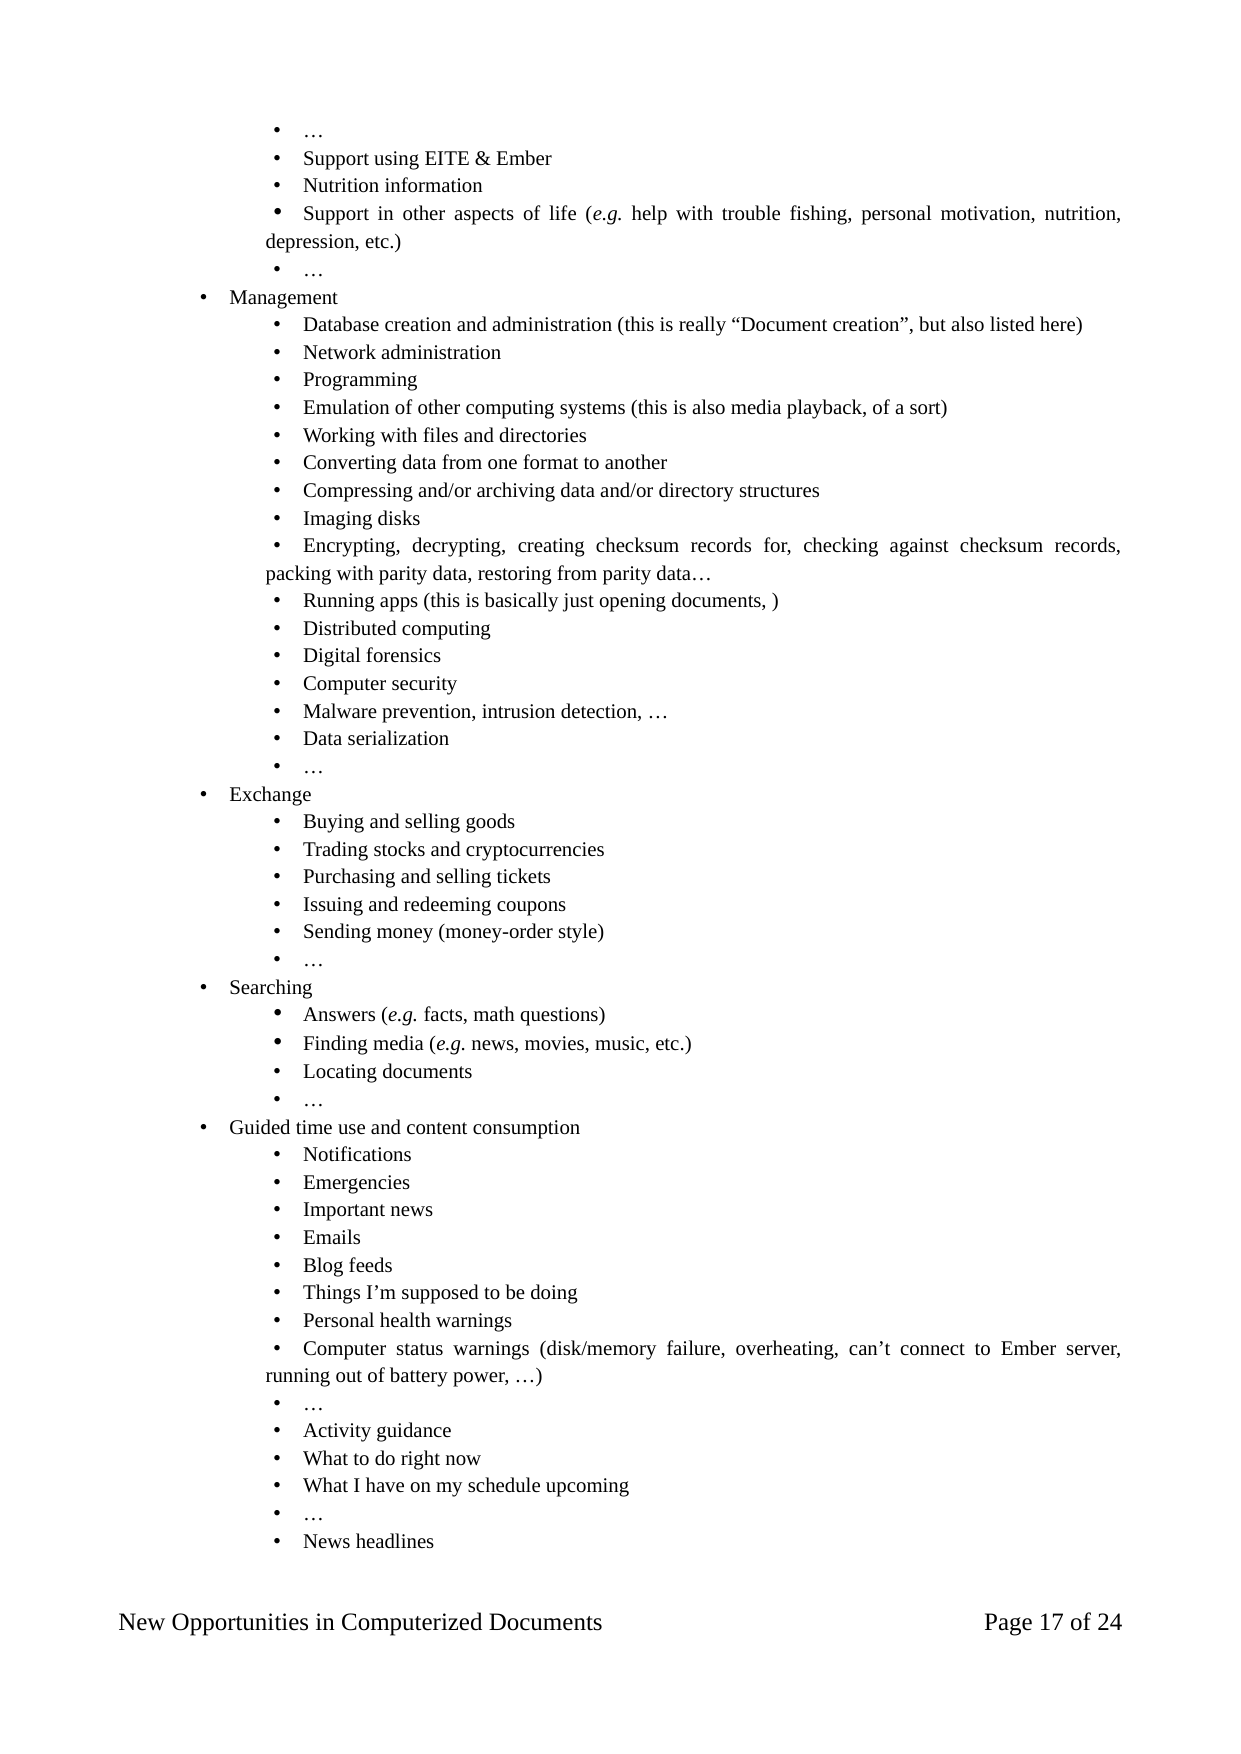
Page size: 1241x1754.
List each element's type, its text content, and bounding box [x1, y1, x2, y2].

list Exchange [162, 781, 1122, 806]
list Converting data from one format to another [236, 450, 1122, 474]
list Trading stocks and cryptocurrencies [236, 837, 1122, 861]
list Blog feeds [236, 1253, 1122, 1277]
list Guided time use and content consumption [162, 1114, 1122, 1139]
list Management [162, 284, 1122, 309]
list What to do right now [236, 1446, 1122, 1470]
list … [236, 754, 1122, 778]
list Database creation and administration (this is really “Document creation”, but also listed here) [236, 312, 1122, 336]
list Activity guidance [236, 1418, 1122, 1442]
list Emulation of other computing systems (this is also media playback, of a sort) [236, 395, 1122, 419]
list Malware prevention, intrusion detection, … [236, 699, 1122, 723]
list Purchasing and selling tickets [236, 864, 1122, 888]
list Digital forensics [236, 643, 1122, 667]
list Network administration [236, 340, 1122, 364]
list News headlines [236, 1529, 1122, 1553]
list Computer status warnings (disk/memory failure, overheating, can’t connect to Ember server, running out of battery power, …) [236, 1335, 1122, 1387]
list … [236, 257, 1122, 281]
list … [236, 947, 1122, 971]
list … [236, 1087, 1122, 1111]
list Nutrition information [236, 173, 1122, 197]
list Finding media (e.g. news, movies, music, etc.) [236, 1031, 1122, 1056]
list Personal health warnings [236, 1308, 1122, 1332]
list … [236, 1501, 1122, 1525]
list Searching [162, 975, 1122, 999]
list Answers (e.g. facts, math questions) [236, 1002, 1122, 1027]
list Emergencies [236, 1170, 1122, 1194]
list Support in other aspects of life (e.g. help with trouble fishing, personal motivation, nutrition, depression, etc.) [236, 201, 1122, 253]
list What I have on my schedule upcoming [236, 1473, 1122, 1497]
list Running apps (this is basically just opening documents, ) [236, 588, 1122, 612]
list Things I’m supposed to be doing [236, 1280, 1122, 1304]
list Important news [236, 1197, 1122, 1221]
list Issuing and redeeming coupons [236, 892, 1122, 916]
list Compressing and/or archiving data and/or directory structures [236, 478, 1122, 502]
list Sending money (money-order style) [236, 919, 1122, 943]
list Support using EITE & Ember [236, 146, 1122, 170]
list Emails [236, 1225, 1122, 1249]
list Working with files and directories [236, 423, 1122, 447]
list Programming [236, 367, 1122, 391]
list Notifications [236, 1142, 1122, 1166]
list Computer security [236, 671, 1122, 695]
list … [236, 1391, 1122, 1415]
list Encrypting, decrypting, creating checksum records for, checking against checksum records, packing with parity data, restoring from parity data… [236, 533, 1122, 585]
list Locating documents [236, 1059, 1122, 1083]
list Distributed computing [236, 616, 1122, 640]
list Buying and selling goods [236, 809, 1122, 833]
list … [236, 118, 1122, 142]
list Imaging disks [236, 505, 1122, 529]
list Data serialization [236, 726, 1122, 750]
